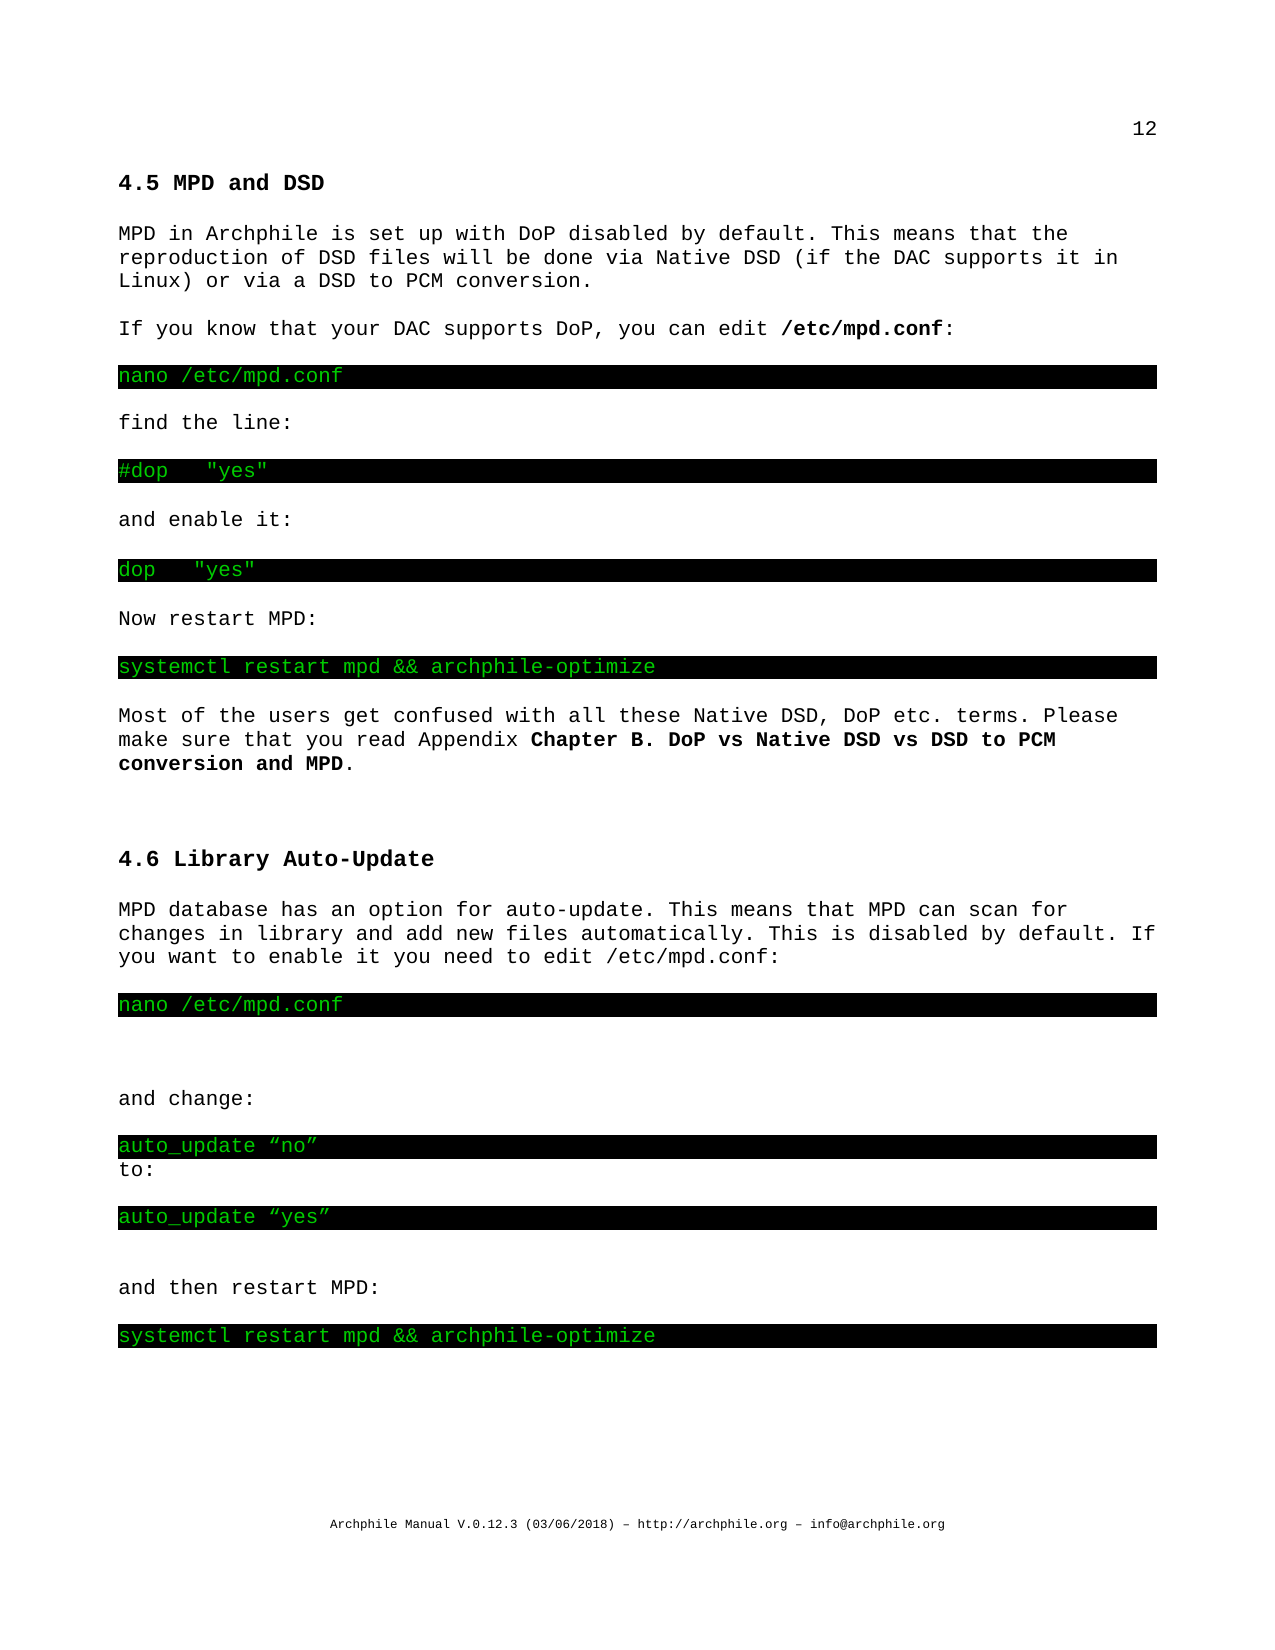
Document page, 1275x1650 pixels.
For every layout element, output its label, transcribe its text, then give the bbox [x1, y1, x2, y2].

text Most of the users get confused with all these Native DSD, DoP etc. terms. Please make sure that you read Appendix Chapter B. DoP vs Native DSD vs DSD to PCM conversion and MPD. [118, 705, 1157, 776]
text 4.5 MPD and DSD [118, 171, 1157, 197]
text and enable it: [118, 509, 1157, 533]
text dop "yes" [118, 559, 1157, 582]
text and then restart MPD: [118, 1277, 1157, 1301]
text 4.6 Library Auto-Update [118, 847, 1157, 873]
text and change: [118, 1088, 1157, 1112]
text to: [118, 1159, 1157, 1183]
text find the line: [118, 412, 1157, 436]
text #dop "yes" [118, 459, 1157, 483]
text nano /etc/mpd.conf [118, 993, 1157, 1017]
text nano /etc/mpd.conf [118, 365, 1157, 389]
text auto_update “no” [118, 1135, 1157, 1159]
text MPD in Archphile is set up with DoP disabled by default. This means that the reproduction of DSD files will be done via Native DSD (if the DAC supports it in Linux) or via a DSD to PCM conversion. [118, 223, 1157, 294]
text auto_update “yes” [118, 1206, 1157, 1230]
text systemctl restart mpd && archphile-optimize [118, 656, 1157, 679]
text systemctl restart mpd && archphile-optimize [118, 1324, 1157, 1348]
text Now restart MPD: [118, 608, 1157, 632]
text If you know that your DAC supports DoP, you can edit /etc/mpd.conf: [118, 318, 1157, 341]
text MPD database has an option for auto-update. This means that MPD can scan for changes in library and add new files automatically. This is disabled by default. If you want to enable it you need to edit /etc/mpd.conf: [118, 899, 1157, 970]
